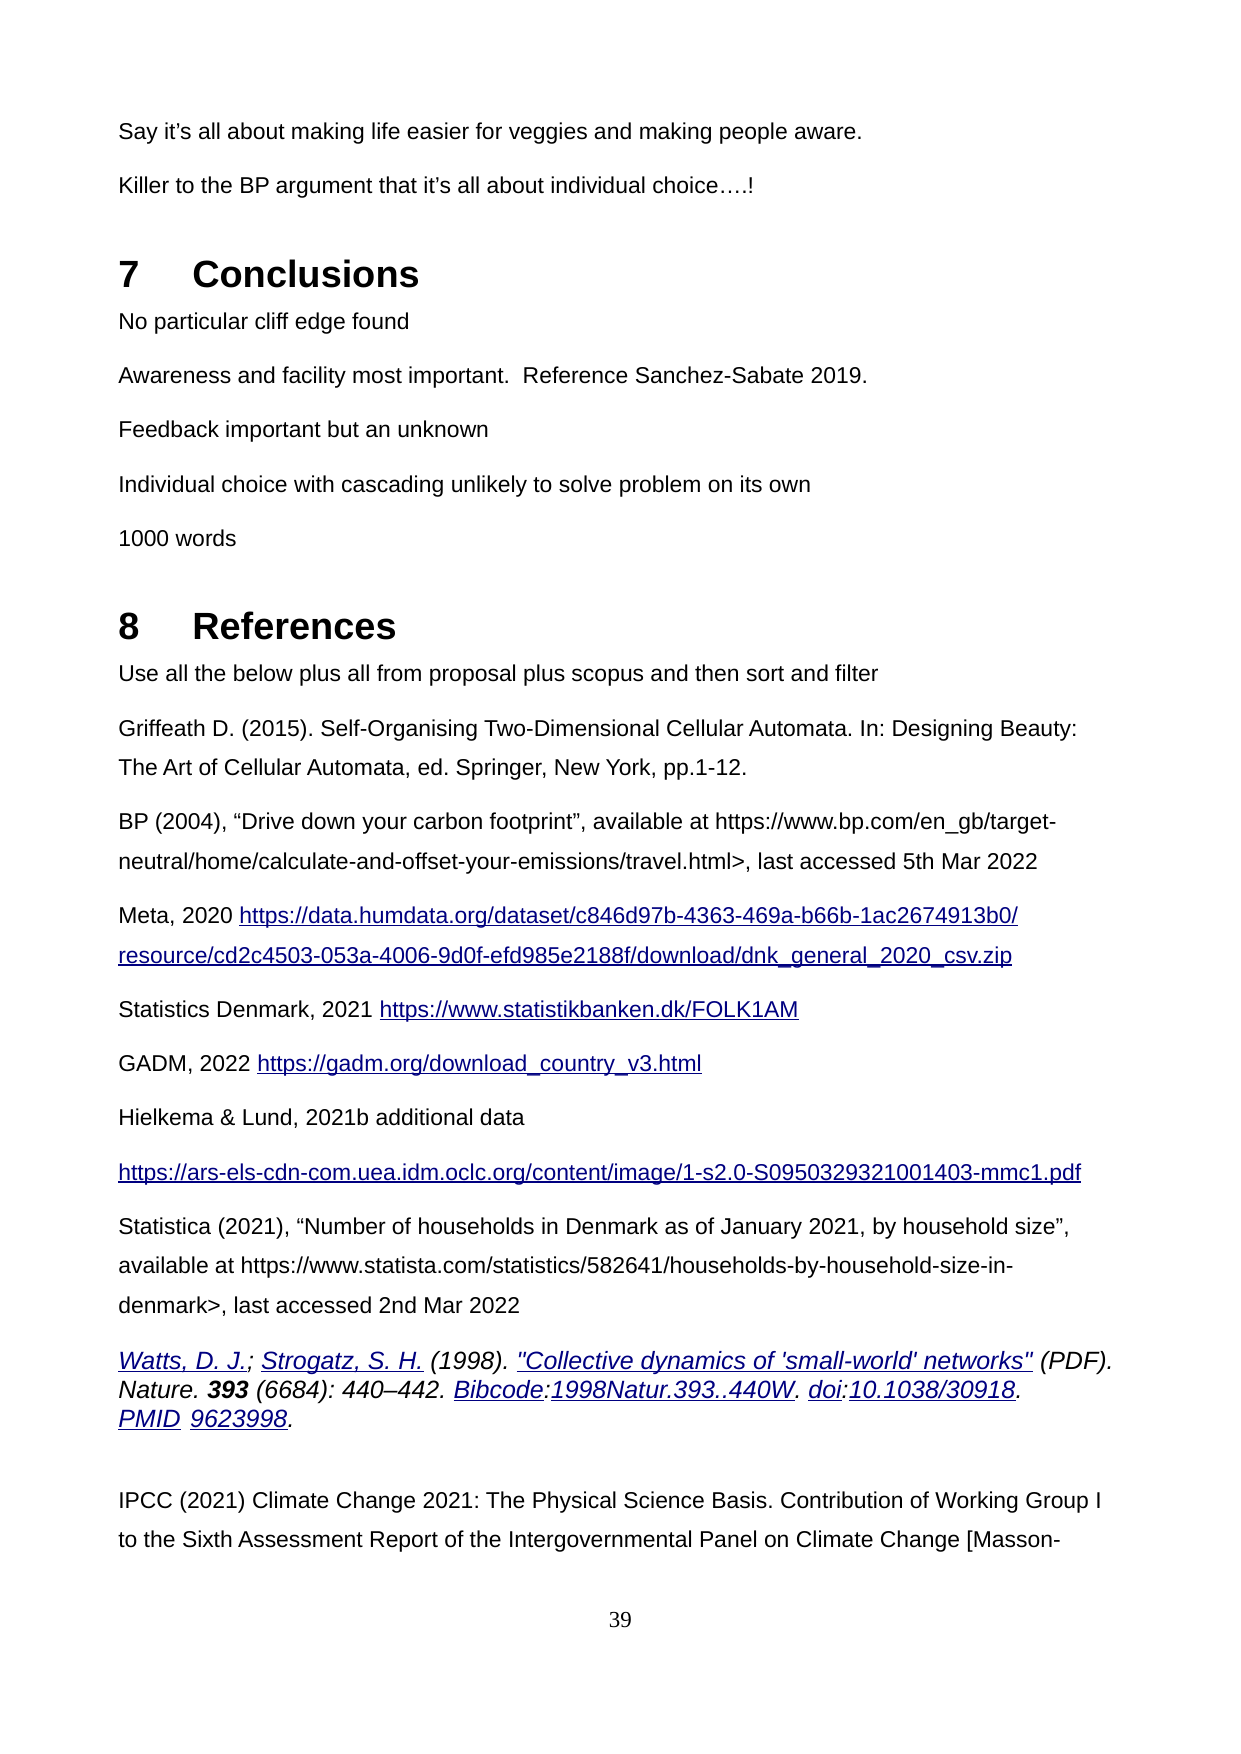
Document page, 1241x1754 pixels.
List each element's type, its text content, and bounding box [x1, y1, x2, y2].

text IPCC (2021) Climate Change 2021: The Physical Science Basis. Contribution of Working Group I to the Sixth Assessment Report of the Intergovernmental Panel on Climate Change [Masson- [118, 1487, 1122, 1552]
text GADM, 2022 https://gadm.org/download_country_v3.html [118, 1050, 1122, 1076]
text No particular cliff edge found [118, 308, 1122, 334]
text BP (2004), “Drive down your carbon footprint”, available at https://www.bp.com/en_gb/target-neutral/home/calculate-and-offset-your-emissions/travel.html>, last accessed 5th Mar 2022 [118, 808, 1122, 874]
subtitle References [118, 604, 1122, 648]
text Watts, D. J.; Strogatz, S. H. (1998). "Collective dynamics of 'small-world' networks" (PDF). Nature. 393 (6684): 440–442. Bibcode:1998Natur.393..440W. doi:10.1038/30918. PMID 9623998. [118, 1346, 1122, 1432]
subtitle Conclusions [118, 252, 1122, 295]
text Griffeath D. (2015). Self-Organising Two-Dimensional Cellular Automata. In: Designing Beauty: The Art of Cellular Automata, ed. Springer, New York, pp.1-12. [118, 714, 1122, 780]
text Individual choice with cascading unlikely to solve problem on its own [118, 471, 1122, 497]
text Use all the below plus all from proposal plus scopus and then sort and filter [118, 660, 1122, 687]
text Statistics Denmark, 2021 https://www.statistikbanken.dk/FOLK1AM [118, 996, 1122, 1022]
text Say it’s all about making life easier for veggies and making people aware. [118, 118, 1122, 144]
text Hielkema & Lund, 2021b additional data [118, 1104, 1122, 1131]
text 1000 words [118, 525, 1122, 551]
text Meta, 2020 https://data.humdata.org/dataset/c846d97b-4363-469a-b66b-1ac2674913b0/resource/cd2c4503-053a-4006-9d0f-efd985e2188f/download/dnk_general_2020_csv.zip [118, 902, 1122, 968]
text Statistica (2021), “Number of households in Denmark as of January 2021, by household size”, available at https://www.statista.com/statistics/582641/households-by-household-size-in-denmark>, last accessed 2nd Mar 2022 [118, 1213, 1122, 1318]
text Feedback important but an unknown [118, 416, 1122, 443]
text Killer to the BP argument that it’s all about individual choice….! [118, 172, 1122, 199]
text https://ars-els-cdn-com.uea.idm.oclc.org/content/image/1-s2.0-S0950329321001403-mmc1.pdf [118, 1159, 1122, 1185]
text Awareness and facility most important. Reference Sanchez-Sabate 2019. [118, 362, 1122, 388]
